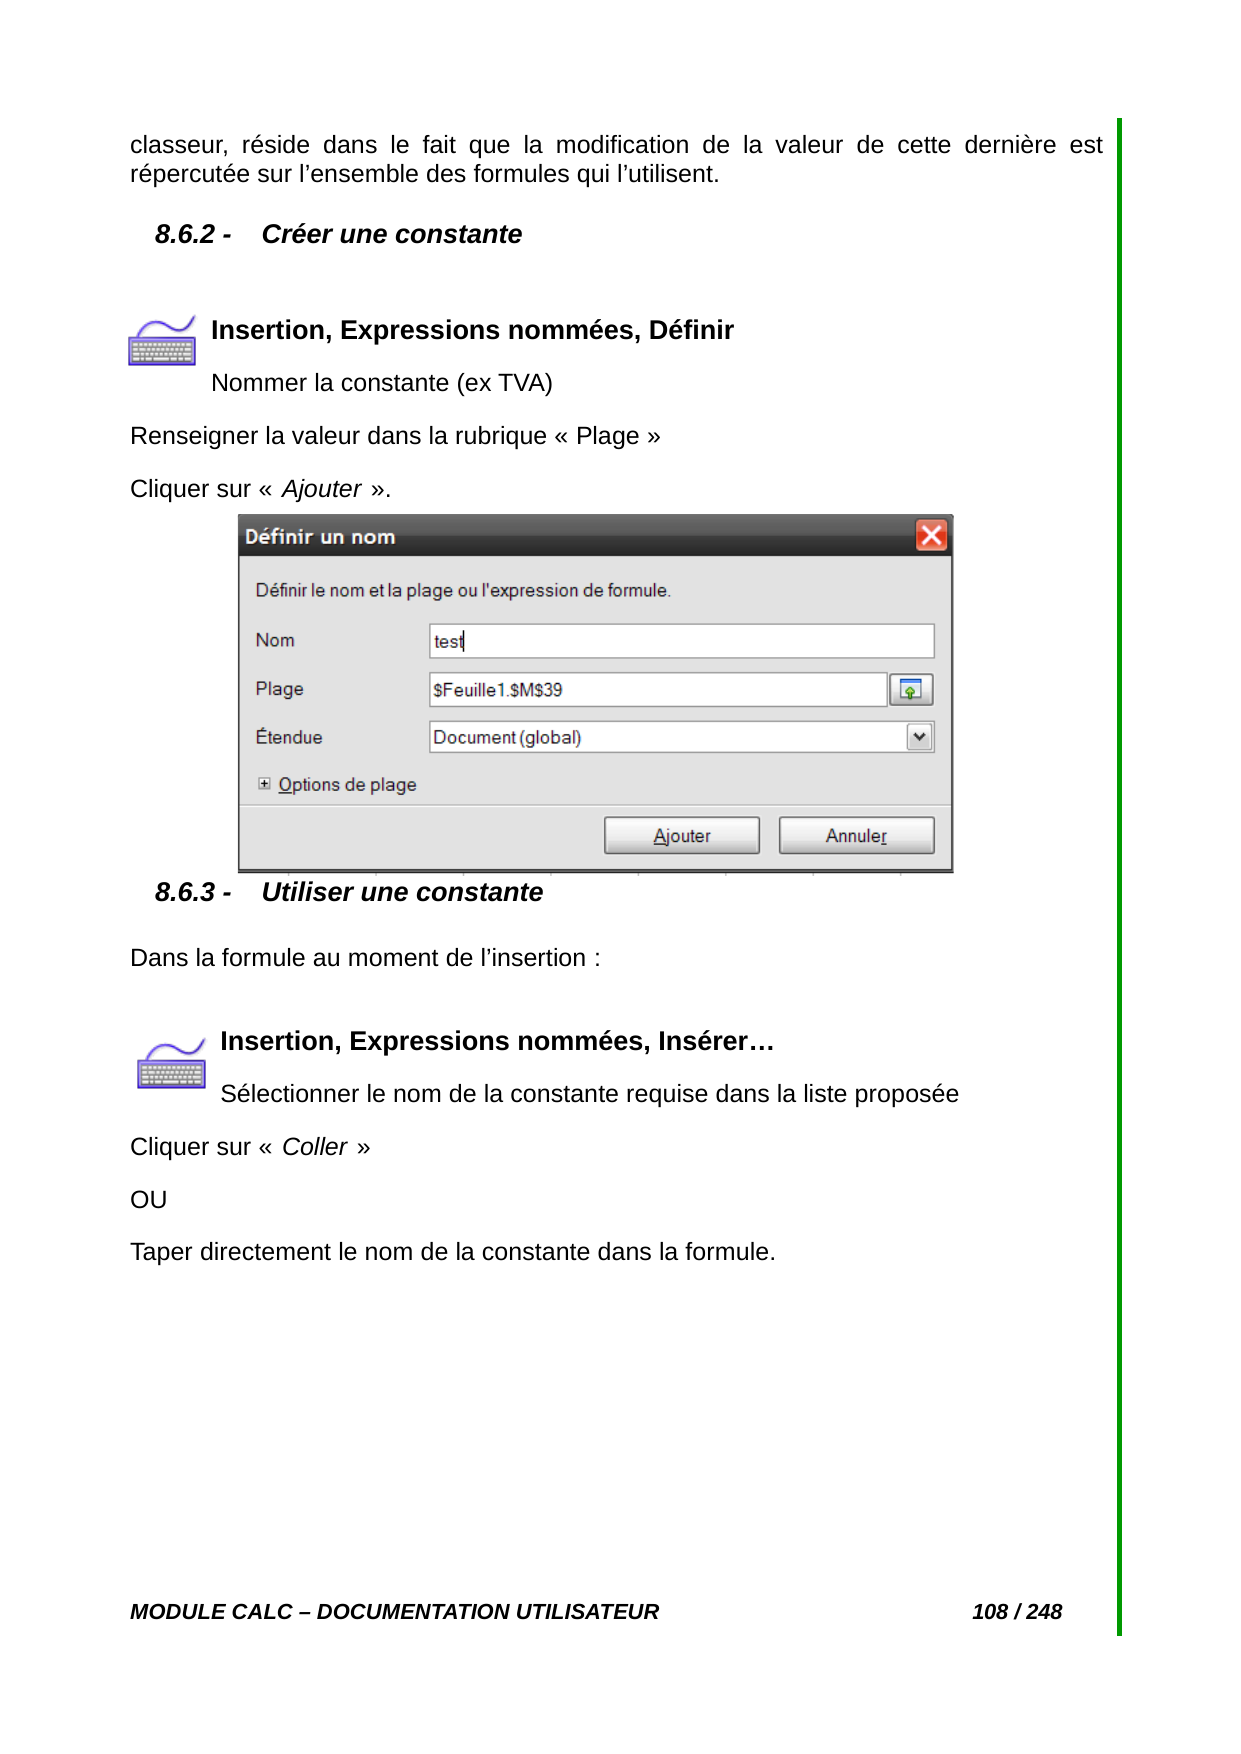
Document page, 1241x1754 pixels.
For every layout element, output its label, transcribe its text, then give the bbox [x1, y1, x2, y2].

text Cliquer sur « Ajouter ». [130, 474, 1105, 503]
subtitle Créer une constante [155, 217, 1105, 248]
text Renseigner la valeur dans la rubrique « Plage » [130, 421, 1105, 450]
text OU [130, 1184, 1105, 1213]
text Cliquer sur « Coller » [130, 1132, 1105, 1161]
subtitle Utiliser une constante [155, 876, 1105, 907]
picture [124, 304, 199, 380]
text Nommer la constante (ex TVA) [130, 368, 1105, 397]
picture [237, 514, 954, 876]
text Dans la formule au moment de l’insertion : [130, 943, 1105, 972]
text Insertion, Expressions nommées, Définir [199, 314, 1105, 345]
text Taper directement le nom de la constante dans la formule. [130, 1237, 1105, 1266]
text classeur, réside dans le fait que la modification de la valeur de cette dernière est répercutée sur l’ensemble des formules qui l’utilisent. [130, 130, 1105, 188]
text Insertion, Expressions nommées, Insérer… [130, 1024, 1105, 1055]
picture [133, 1027, 209, 1103]
text Sélectionner le nom de la constante requise dans la liste proposée [130, 1079, 1105, 1108]
